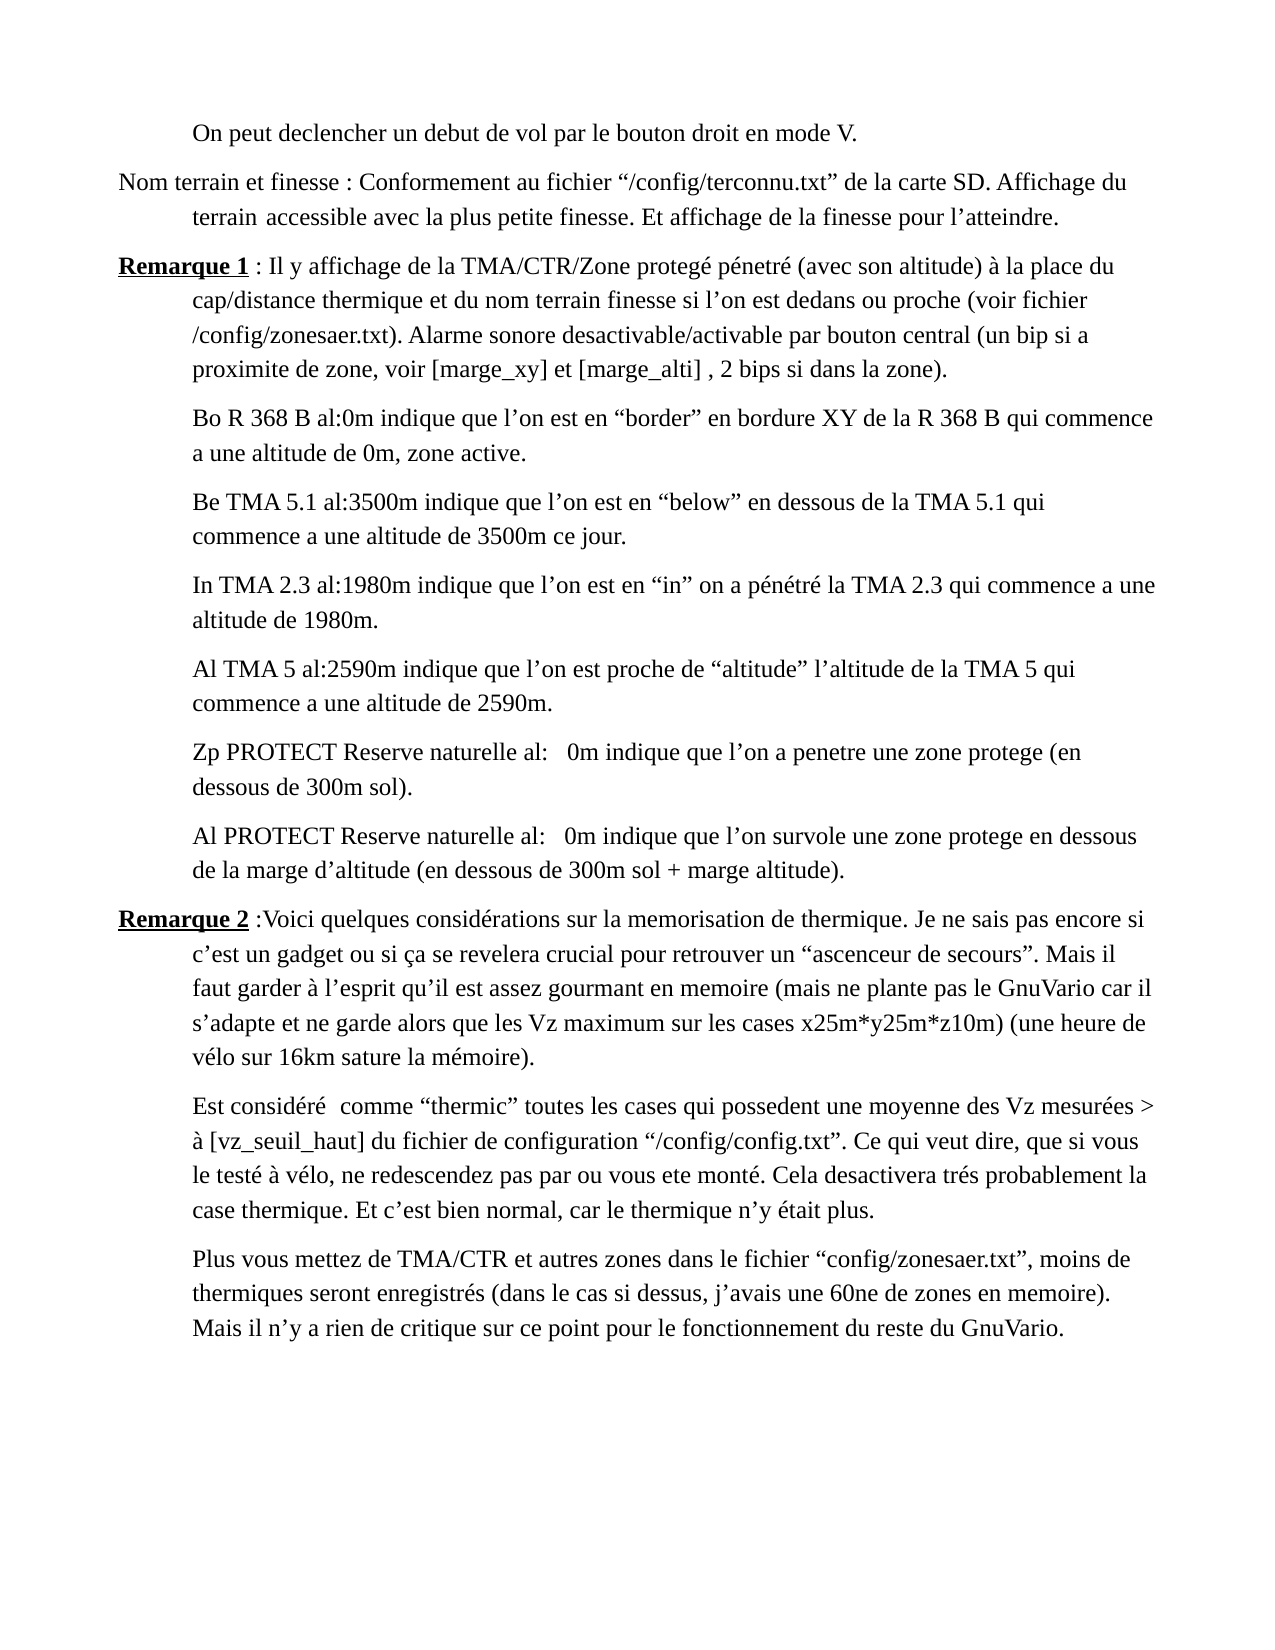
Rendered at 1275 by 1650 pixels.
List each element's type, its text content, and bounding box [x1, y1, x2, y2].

text Plus vous mettez de TMA/CTR et autres zones dans le fichier “config/zonesaer.txt”, moins de thermiques seront enregistrés (dans le cas si dessus, j’avais une 60ne de zones en memoire). Mais il n’y a rien de critique sur ce point pour le fonctionnement du reste du GnuVario. [118, 1244, 1157, 1342]
text Nom terrain et finesse : Conformement au fichier “/config/terconnu.txt” de la carte SD. Affichage du terrain accessible avec la plus petite finesse. Et affichage de la finesse pour l’atteindre. [118, 167, 1157, 230]
text Be TMA 5.1 al:3500m indique que l’on est en “below” en dessous de la TMA 5.1 qui commence a une altitude de 3500m ce jour. [118, 487, 1157, 550]
text Bo R 368 B al:0m indique que l’on est en “border” en bordure XY de la R 368 B qui commence a une altitude de 0m, zone active. [118, 403, 1157, 466]
text Est considéré comme “thermic” toutes les cases qui possedent une moyenne des Vz mesurées > à [vz_seuil_haut] du fichier de configuration “/config/config.txt”. Ce qui veut dire, que si vous le testé à vélo, ne redescendez pas par ou vous ete monté. Cela desactivera trés probablement la case thermique. Et c’est bien normal, car le thermique n’y était plus. [118, 1091, 1157, 1224]
text Remarque 2 :Voici quelques considérations sur la memorisation de thermique. Je ne sais pas encore si c’est un gadget ou si ça se revelera crucial pour retrouver un “ascenceur de secours”. Mais il faut garder à l’esprit qu’il est assez gourmant en memoire (mais ne plante pas le GnuVario car il s’adapte et ne garde alors que les Vz maximum sur les cases x25m*y25m*z10m) (une heure de vélo sur 16km sature la mémoire). [118, 904, 1157, 1071]
text Al PROTECT Reserve naturelle al: 0m indique que l’on survole une zone protege en dessous de la marge d’altitude (en dessous de 300m sol + marge altitude). [118, 821, 1157, 884]
text In TMA 2.3 al:1980m indique que l’on est en “in” on a pénétré la TMA 2.3 qui commence a une altitude de 1980m. [118, 570, 1157, 633]
text Zp PROTECT Reserve naturelle al: 0m indique que l’on a penetre une zone protege (en dessous de 300m sol). [118, 737, 1157, 801]
text On peut declencher un debut de vol par le bouton droit en mode V. [118, 118, 1157, 147]
text Remarque 1 : Il y affichage de la TMA/CTR/Zone protegé pénetré (avec son altitude) à la place du cap/distance thermique et du nom terrain finesse si l’on est dedans ou proche (voir fichier /config/zonesaer.txt). Alarme sonore desactivable/activable par bouton central (un bip si a proximite de zone, voir [marge_xy] et [marge_alti] , 2 bips si dans la zone). [118, 251, 1157, 383]
text Al TMA 5 al:2590m indique que l’on est proche de “altitude” l’altitude de la TMA 5 qui commence a une altitude de 2590m. [118, 654, 1157, 717]
